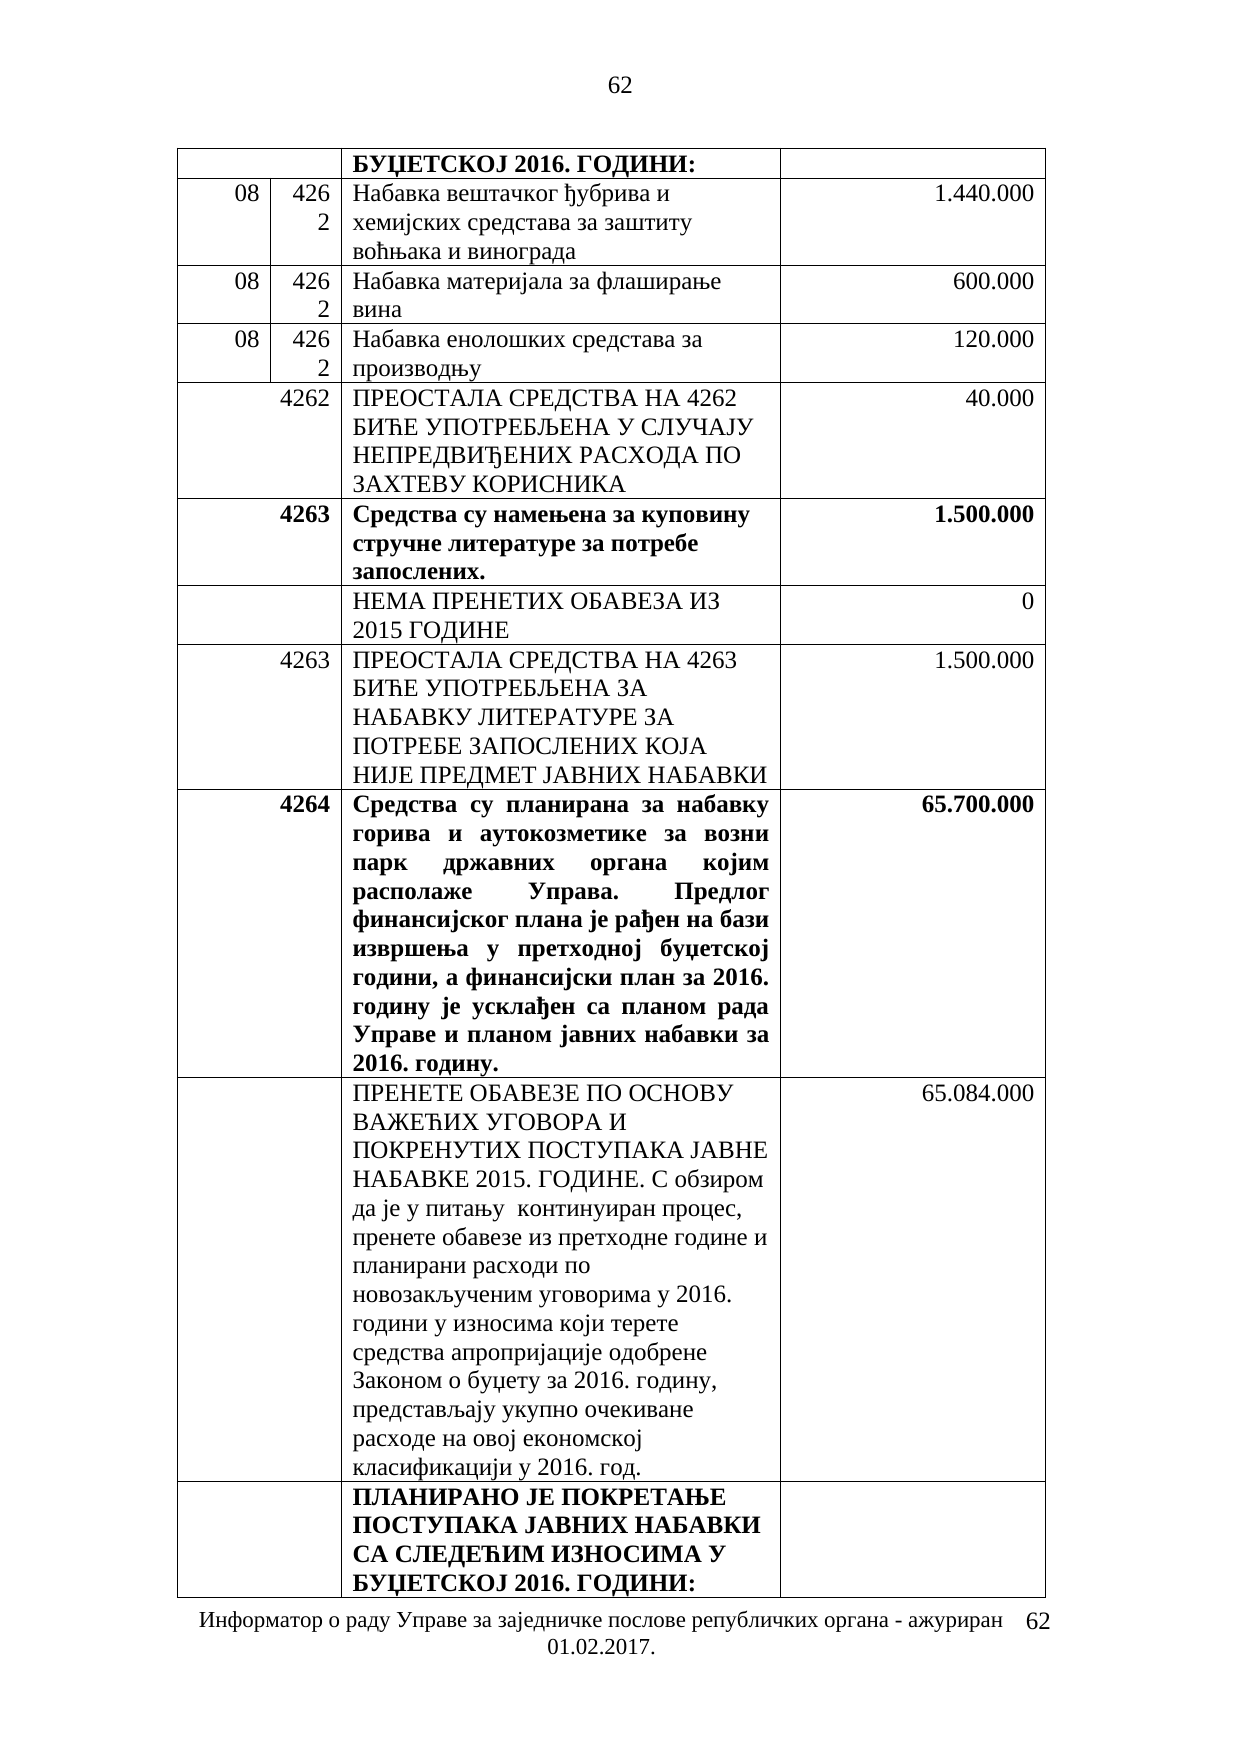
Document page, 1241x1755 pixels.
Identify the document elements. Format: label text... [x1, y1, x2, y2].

table_cell [178, 149, 341, 177]
table_cell 1.440.000 [781, 179, 1045, 265]
table_cell 08 [178, 324, 270, 382]
table_cell 1.500.000 [781, 645, 1045, 788]
table_cell 4263 [178, 499, 341, 585]
table_cell ПЛАНИРАНО ЈЕ ПОКРЕТАЊЕ ПОСТУПАКА ЈАВНИХ НАБАВКИ СА СЛЕДЕЋИМ ИЗНОСИМА У БУЏЕТСКОЈ 2016. ГОДИНИ: [342, 1482, 780, 1597]
table_cell Средства су планирана за набавку горива и аутокозметике за возни парк државних органа којим располаже Управа. Предлог финансијског плана је рађен на бази извршења у претходној буџетској години, а финансијски план за 2016. годину је усклађен са планом рада Управе и планом јавних набавки за 2016. годину. [342, 790, 780, 1077]
table_cell Средства су намењена за куповину стручне литературе за потребе запослених. [342, 499, 780, 585]
table_cell 08 [178, 266, 270, 323]
table_cell 4262 [271, 324, 341, 382]
table_cell ПРЕНЕТЕ ОБАВЕЗЕ ПО ОСНОВУ ВАЖЕЋИХ УГОВОРА И ПОКРЕНУТИХ ПОСТУПАКА ЈАВНЕ НАБАВКЕ 2015. ГОДИНЕ. С обзиром да је у питању континуиран процес, пренете обавезе из претходне године и планирани расходи по новозакљученим уговорима у 2016. години у износима који терете средства апропријације одобрене Законом о буџету за 2016. годину, представљају укупно очекиване расходе на овој економској класификацији у 2016. год. [342, 1078, 780, 1481]
table_cell НЕМА ПРЕНЕТИХ ОБАВЕЗА ИЗ 2015 ГОДИНЕ [342, 586, 780, 644]
table_cell 600.000 [781, 266, 1045, 323]
table_cell БУЏЕТСКОЈ 2016. ГОДИНИ: [342, 149, 780, 177]
table_cell ПРЕОСТАЛА СРЕДСТВА НА 4262 БИЋЕ УПОТРЕБЉЕНА У СЛУЧАЈУ НЕПРЕДВИЂЕНИХ РАСХОДА ПО ЗАХТЕВУ КОРИСНИКА [342, 383, 780, 498]
table_cell [781, 149, 1045, 177]
table_cell 65.700.000 [781, 790, 1045, 1077]
table_cell 40.000 [781, 383, 1045, 498]
table_cell 0 [781, 586, 1045, 644]
table_cell 4263 [178, 645, 341, 788]
table_cell [781, 1482, 1045, 1597]
table_cell 65.084.000 [781, 1078, 1045, 1481]
table_cell [178, 586, 341, 644]
table_cell 4264 [178, 790, 341, 1077]
table_cell Набавка вештачког ђубрива и хемијских средстава за заштиту воћњака и винограда [342, 179, 780, 265]
table_cell Набавка енолошких средстава за производњу [342, 324, 780, 382]
table_cell 08 [178, 179, 270, 265]
table_cell 1.500.000 [781, 499, 1045, 585]
table_cell 4262 [271, 179, 341, 265]
table_cell 120.000 [781, 324, 1045, 382]
table_cell 4262 [271, 266, 341, 323]
table_cell ПРЕОСТАЛА СРЕДСТВА НА 4263 БИЋЕ УПОТРЕБЉЕНА ЗА НАБАВКУ ЛИТЕРАТУРЕ ЗА ПОТРЕБЕ ЗАПОСЛЕНИХ КОЈА НИЈЕ ПРЕДМЕТ ЈАВНИХ НАБАВКИ [342, 645, 780, 788]
table_cell Набавка материјала за флаширање вина [342, 266, 780, 323]
table_cell 4262 [178, 383, 341, 498]
table_cell [178, 1482, 341, 1597]
table_cell [178, 1078, 341, 1481]
